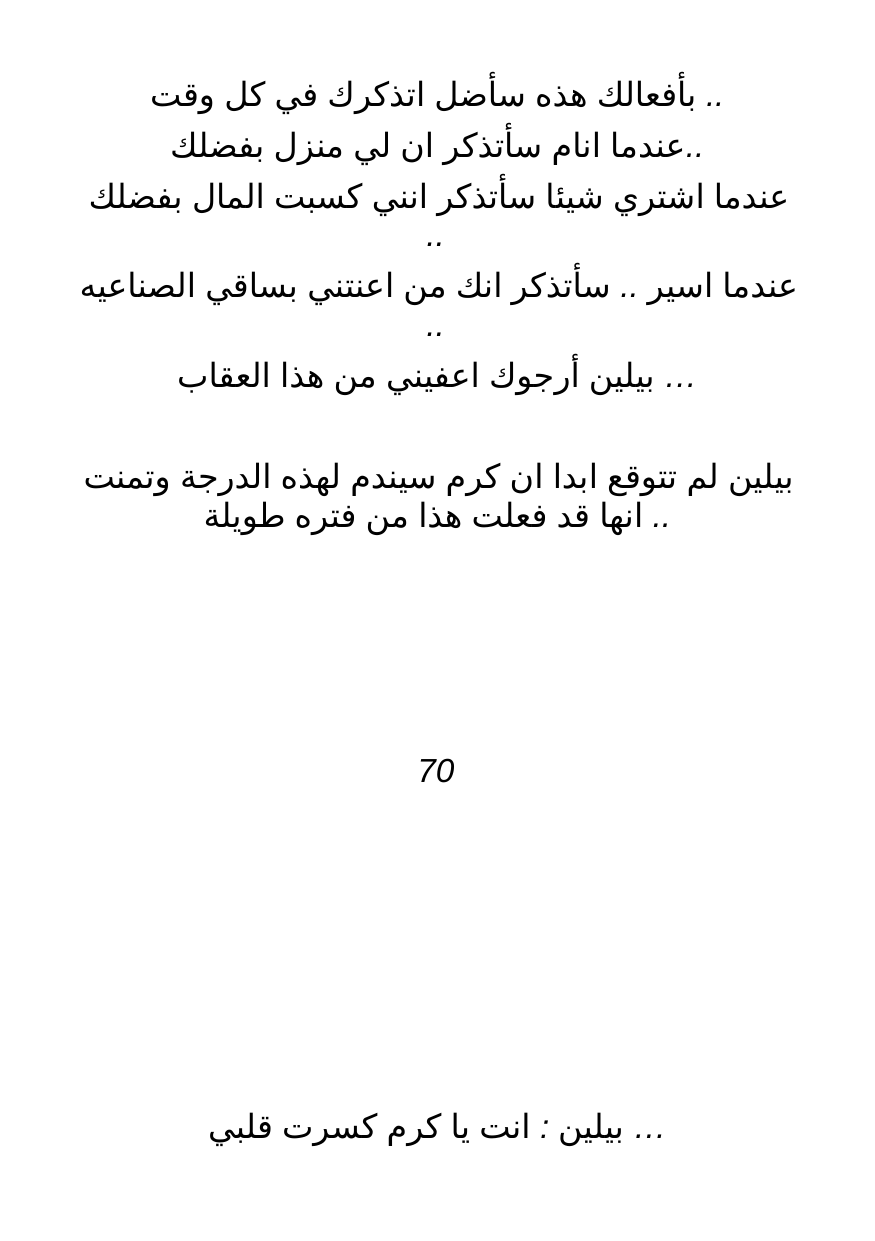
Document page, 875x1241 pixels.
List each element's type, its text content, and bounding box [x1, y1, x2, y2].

text بيلين أرجوك اعفيني من هذا العقاب … [75, 356, 799, 394]
text عندما انام سأتذكر ان لي منزل بفضلك.. [75, 126, 799, 164]
text بأفعالك هذه سأضل اتذكرك في كل وقت .. [75, 75, 799, 113]
text بيلين : انت يا كرم كسرت قلبي … [75, 1107, 799, 1146]
text عندما اشتري شيئا سأتذكر انني كسبت المال بفضلك .. [75, 177, 799, 254]
text 70 [75, 751, 799, 789]
text عندما اسير .. سأتذكر انك من اعنتني بساقي الصناعيه .. [75, 266, 799, 343]
text بيلين لم تتوقع ابدا ان كرم سيندم لهذه الدرجة وتمنت انها قد فعلت هذا من فتره طويلة .. [75, 457, 799, 534]
